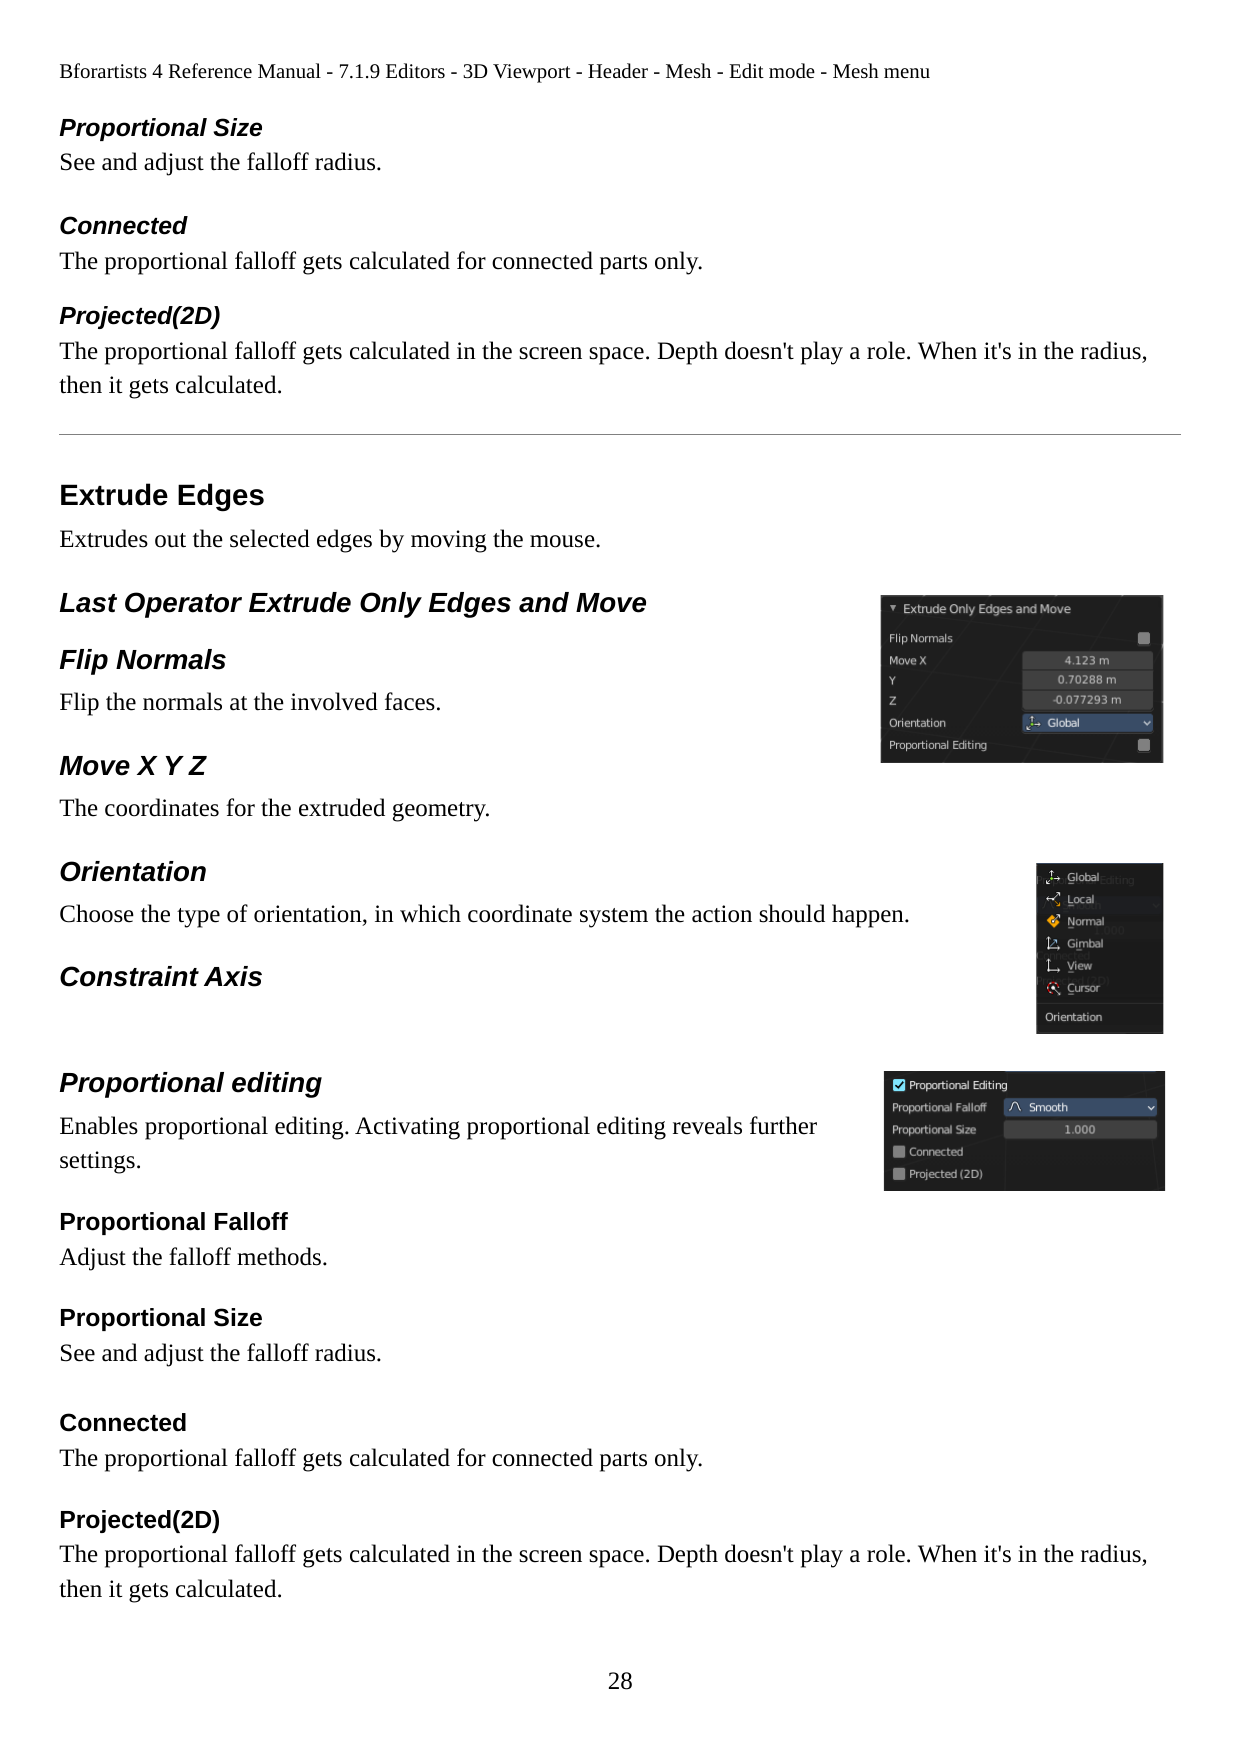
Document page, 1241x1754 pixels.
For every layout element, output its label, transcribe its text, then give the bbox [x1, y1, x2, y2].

text The proportional falloff gets calculated in the screen space. Depth doesn't play a role. When it's in the radius, then it gets calculated. [59, 1539, 1181, 1603]
text The proportional falloff gets calculated for connected parts only. [59, 246, 1181, 275]
subtitle Proportional editing [59, 1067, 1181, 1099]
subtitle Proportional Size [59, 1303, 1181, 1332]
subtitle Extrude Edges [59, 478, 1181, 512]
subtitle Orientation [59, 855, 1181, 887]
text Adjust the falloff methods. [59, 1242, 1181, 1271]
text See and adjust the falloff radius. [59, 147, 1181, 176]
subtitle Proportional Falloff [59, 1207, 1181, 1236]
text Extrudes out the selected edges by moving the mouse. [59, 524, 1181, 553]
text The coordinates for the extruded geometry. [59, 793, 1181, 822]
subtitle Projected(2D) [59, 301, 1181, 330]
picture [883, 1071, 1166, 1191]
text Choose the type of orientation, in which coordinate system the action should happen. [59, 899, 1036, 928]
subtitle Proportional Size [59, 113, 1181, 141]
subtitle Move X Y Z [59, 749, 1181, 781]
text Flip the normals at the involved faces. [59, 687, 880, 716]
subtitle [1164, 643, 1181, 675]
subtitle Last Operator Extrude Only Edges and Move [59, 586, 1181, 618]
subtitle Constraint Axis [59, 961, 1036, 993]
subtitle Connected [59, 1408, 1181, 1437]
subtitle Projected(2D) [59, 1505, 1181, 1533]
picture [880, 595, 1164, 763]
subtitle Connected [59, 211, 1181, 240]
text The proportional falloff gets calculated in the screen space. Depth doesn't play a role. When it's in the radius, then it gets calculated. [59, 336, 1181, 399]
picture [1036, 863, 1164, 1034]
text Enables proportional editing. Activating proportional editing reveals further settings. [59, 1111, 883, 1174]
subtitle Flip Normals [59, 643, 880, 675]
text The proportional falloff gets calculated for connected parts only. [59, 1443, 1181, 1472]
subtitle [1164, 961, 1181, 993]
text See and adjust the falloff radius. [59, 1338, 1181, 1367]
